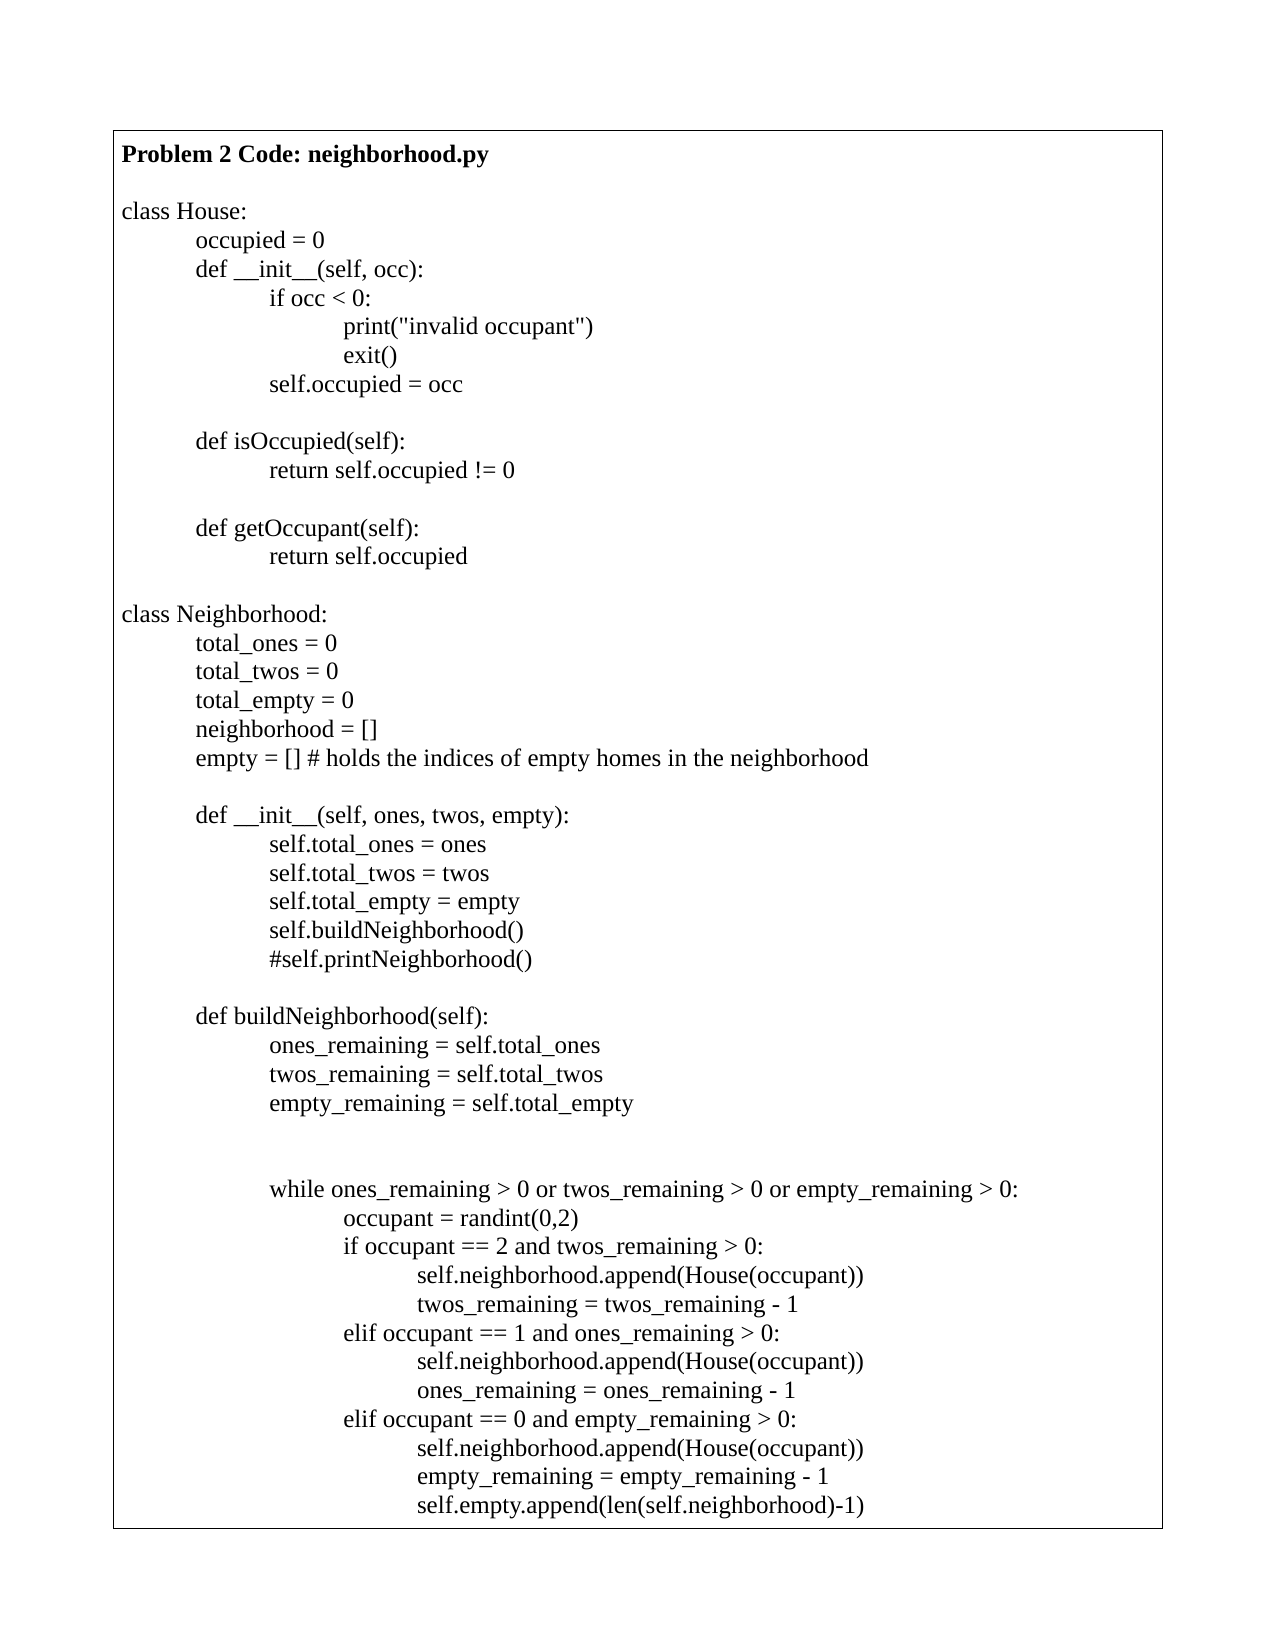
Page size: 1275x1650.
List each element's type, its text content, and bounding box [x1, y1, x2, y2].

text empty = [] # holds the indices of empty homes in the neighborhood [121, 743, 1153, 771]
text empty_remaining = empty_remaining - 1 [121, 1461, 1153, 1490]
text def buildNeighborhood(self): [121, 1001, 1153, 1030]
text occupied = 0 [121, 225, 1153, 254]
text print("invalid occupant") [121, 311, 1153, 340]
text self.neighborhood.append(House(occupant)) [121, 1433, 1153, 1461]
text empty_remaining = self.total_empty [121, 1088, 1153, 1116]
text total_twos = 0 [121, 656, 1153, 685]
text ones_remaining = self.total_ones [121, 1030, 1153, 1059]
text self.buildNeighborhood() [121, 915, 1153, 944]
text return self.occupied != 0 [121, 455, 1153, 484]
text def getOccupant(self): [121, 513, 1153, 541]
text self.occupied = occ [121, 369, 1153, 398]
text Problem 2 Code: neighborhood.py [121, 139, 1153, 168]
text total_empty = 0 [121, 685, 1153, 714]
text def isOccupied(self): [121, 426, 1153, 455]
text elif occupant == 1 and ones_remaining > 0: [121, 1318, 1153, 1346]
text occupant = randint(0,2) [121, 1203, 1153, 1231]
text def __init__(self, ones, twos, empty): [121, 800, 1153, 829]
text self.total_twos = twos [121, 858, 1153, 886]
text self.neighborhood.append(House(occupant)) [121, 1260, 1153, 1289]
text if occ < 0: [121, 283, 1153, 311]
text elif occupant == 0 and empty_remaining > 0: [121, 1404, 1153, 1433]
text self.empty.append(len(self.neighborhood)-1) [121, 1490, 1153, 1519]
text if occupant == 2 and twos_remaining > 0: [121, 1231, 1153, 1260]
text neighborhood = [] [121, 714, 1153, 743]
text self.total_empty = empty [121, 886, 1153, 915]
text class House: [121, 196, 1153, 225]
text twos_remaining = twos_remaining - 1 [121, 1289, 1153, 1318]
text exit() [121, 340, 1153, 369]
text self.total_ones = ones [121, 829, 1153, 858]
text self.neighborhood.append(House(occupant)) [121, 1346, 1153, 1375]
text while ones_remaining > 0 or twos_remaining > 0 or empty_remaining > 0: [121, 1174, 1153, 1203]
text def __init__(self, occ): [121, 254, 1153, 283]
text #self.printNeighborhood() [121, 944, 1153, 973]
text class Neighborhood: [121, 599, 1153, 628]
text ones_remaining = ones_remaining - 1 [121, 1375, 1153, 1404]
text return self.occupied [121, 541, 1153, 570]
text total_ones = 0 [121, 628, 1153, 656]
text twos_remaining = self.total_twos [121, 1059, 1153, 1088]
